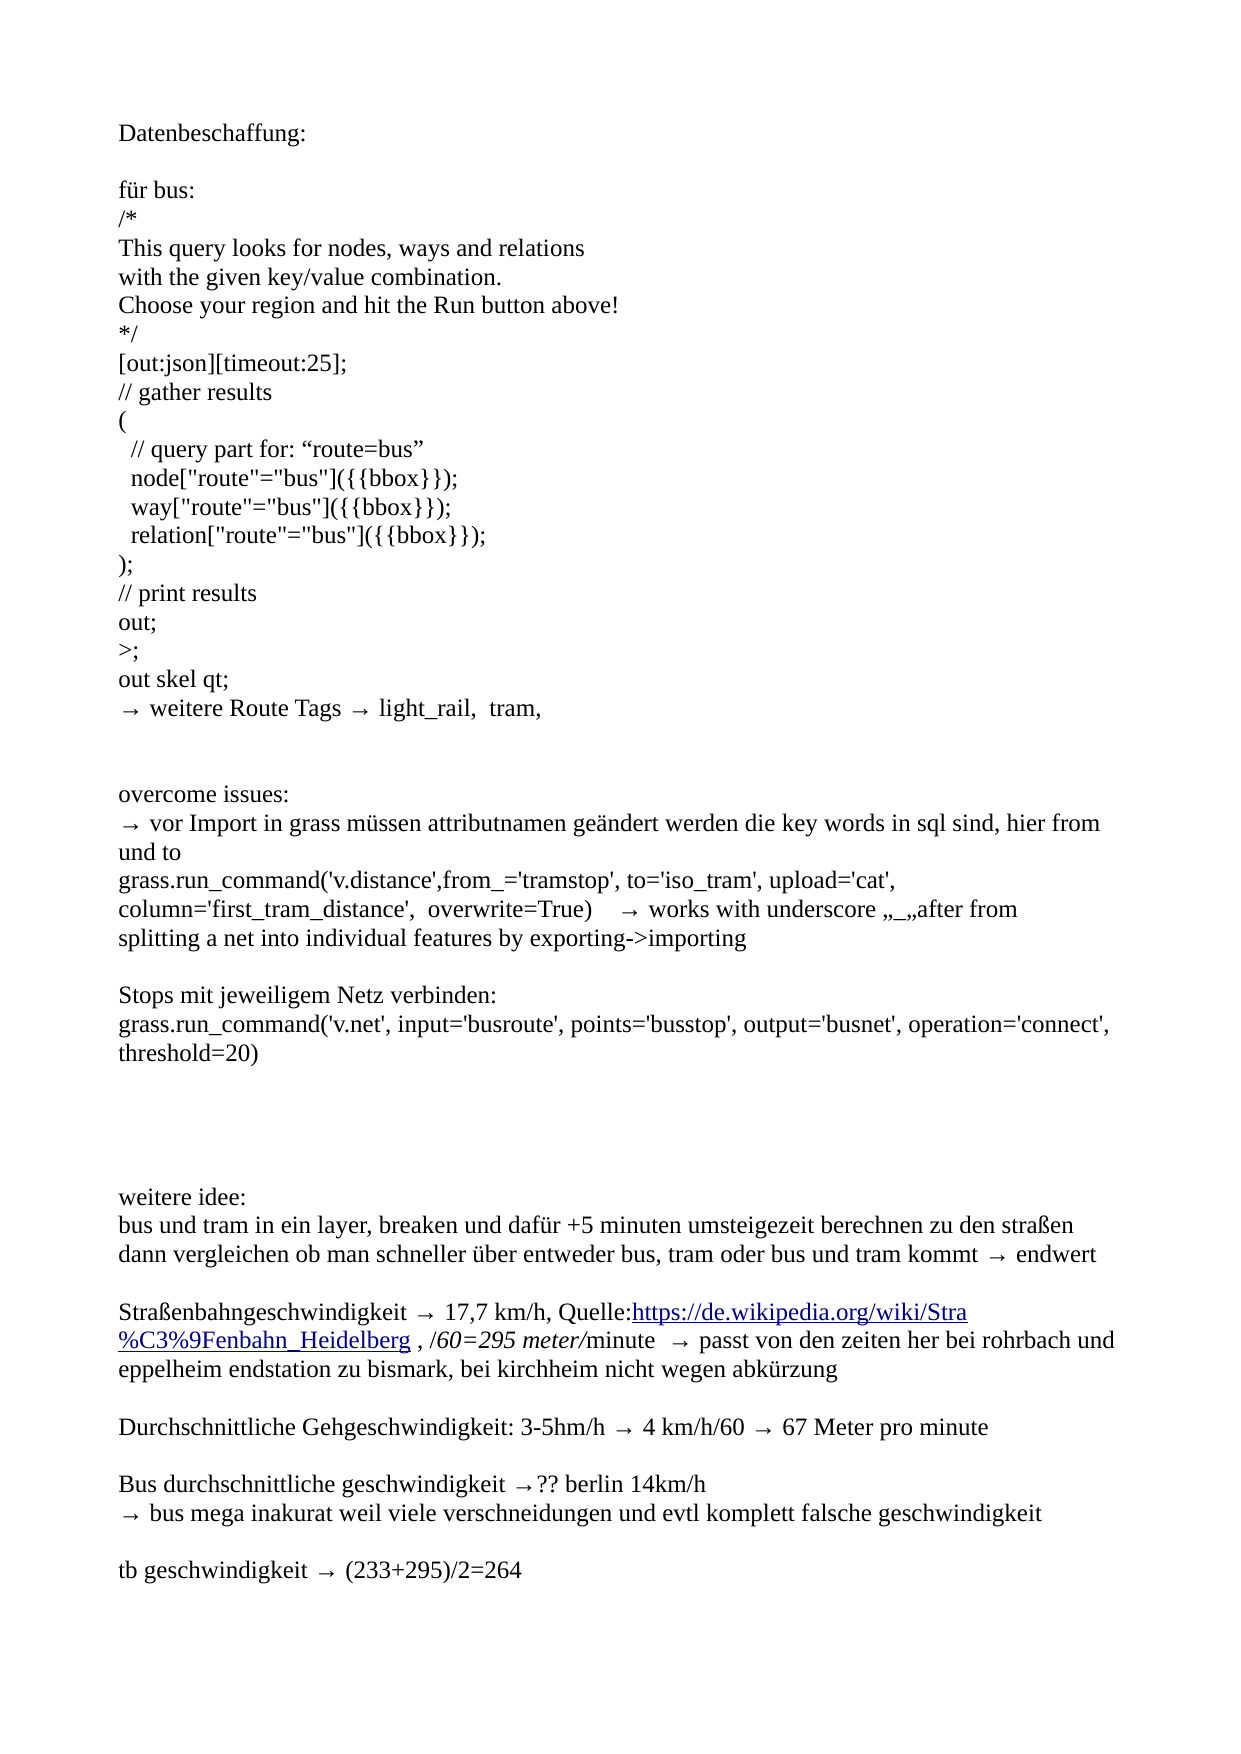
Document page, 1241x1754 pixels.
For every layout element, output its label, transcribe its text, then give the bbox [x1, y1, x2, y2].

text // gather results [118, 377, 1122, 406]
text Durchschnittliche Gehgeschwindigkeit: 3-5hm/h → 4 km/h/60 → 67 Meter pro minute [118, 1412, 1122, 1441]
text This query looks for nodes, ways and relations [118, 233, 1122, 262]
text Stops mit jeweiligem Netz verbinden: [118, 981, 1122, 1009]
text with the given key/value combination. [118, 262, 1122, 291]
text way["route"="bus"]({{bbox}}); [118, 492, 1122, 521]
text Bus durchschnittliche geschwindigkeit →?? berlin 14km/h [118, 1469, 1122, 1498]
text Datenbeschaffung: [118, 118, 1122, 147]
text // query part for: “route=bus” [118, 434, 1122, 463]
text weitere idee: [118, 1182, 1122, 1211]
text out skel qt; [118, 664, 1122, 693]
text [out:json][timeout:25]; [118, 348, 1122, 377]
text tb geschwindigkeit → (233+295)/2=264 [118, 1556, 1122, 1584]
text dann vergleichen ob man schneller über entweder bus, tram oder bus und tram kommt → endwert [118, 1239, 1122, 1268]
text node["route"="bus"]({{bbox}}); [118, 463, 1122, 492]
text bus und tram in ein layer, breaken und dafür +5 minuten umsteigezeit berechnen zu den straßen [118, 1211, 1122, 1239]
text overcome issues: [118, 779, 1122, 808]
text grass.run_command('v.net', input='busroute', points='busstop', output='busnet', operation='connect', threshold=20) [118, 1009, 1122, 1067]
text Straßenbahngeschwindigkeit → 17,7 km/h, Quelle:https://de.wikipedia.org/wiki/Stra%C3%9Fenbahn_Heidelberg , /60=295 meter/minute → passt von den zeiten her bei rohrbach und eppelheim endstation zu bismark, bei kirchheim nicht wegen abkürzung [118, 1297, 1122, 1383]
text → weitere Route Tags → light_rail, tram, [118, 693, 1122, 722]
text Choose your region and hit the Run button above! [118, 291, 1122, 319]
text ); [118, 549, 1122, 578]
text → vor Import in grass müssen attributnamen geändert werden die key words in sql sind, hier from und to [118, 808, 1122, 866]
text */ [118, 319, 1122, 348]
text // print results [118, 578, 1122, 607]
text grass.run_command('v.distance',from_='tramstop', to='iso_tram', upload='cat', column='first_tram_distance', overwrite=True) → works with underscore „_„after from [118, 866, 1122, 923]
text >; [118, 636, 1122, 664]
text /* [118, 204, 1122, 233]
text splitting a net into individual features by exporting->importing [118, 923, 1122, 952]
text out; [118, 607, 1122, 636]
text ( [118, 406, 1122, 434]
text relation["route"="bus"]({{bbox}}); [118, 521, 1122, 549]
text für bus: [118, 176, 1122, 204]
text → bus mega inakurat weil viele verschneidungen und evtl komplett falsche geschwindigkeit [118, 1498, 1122, 1527]
